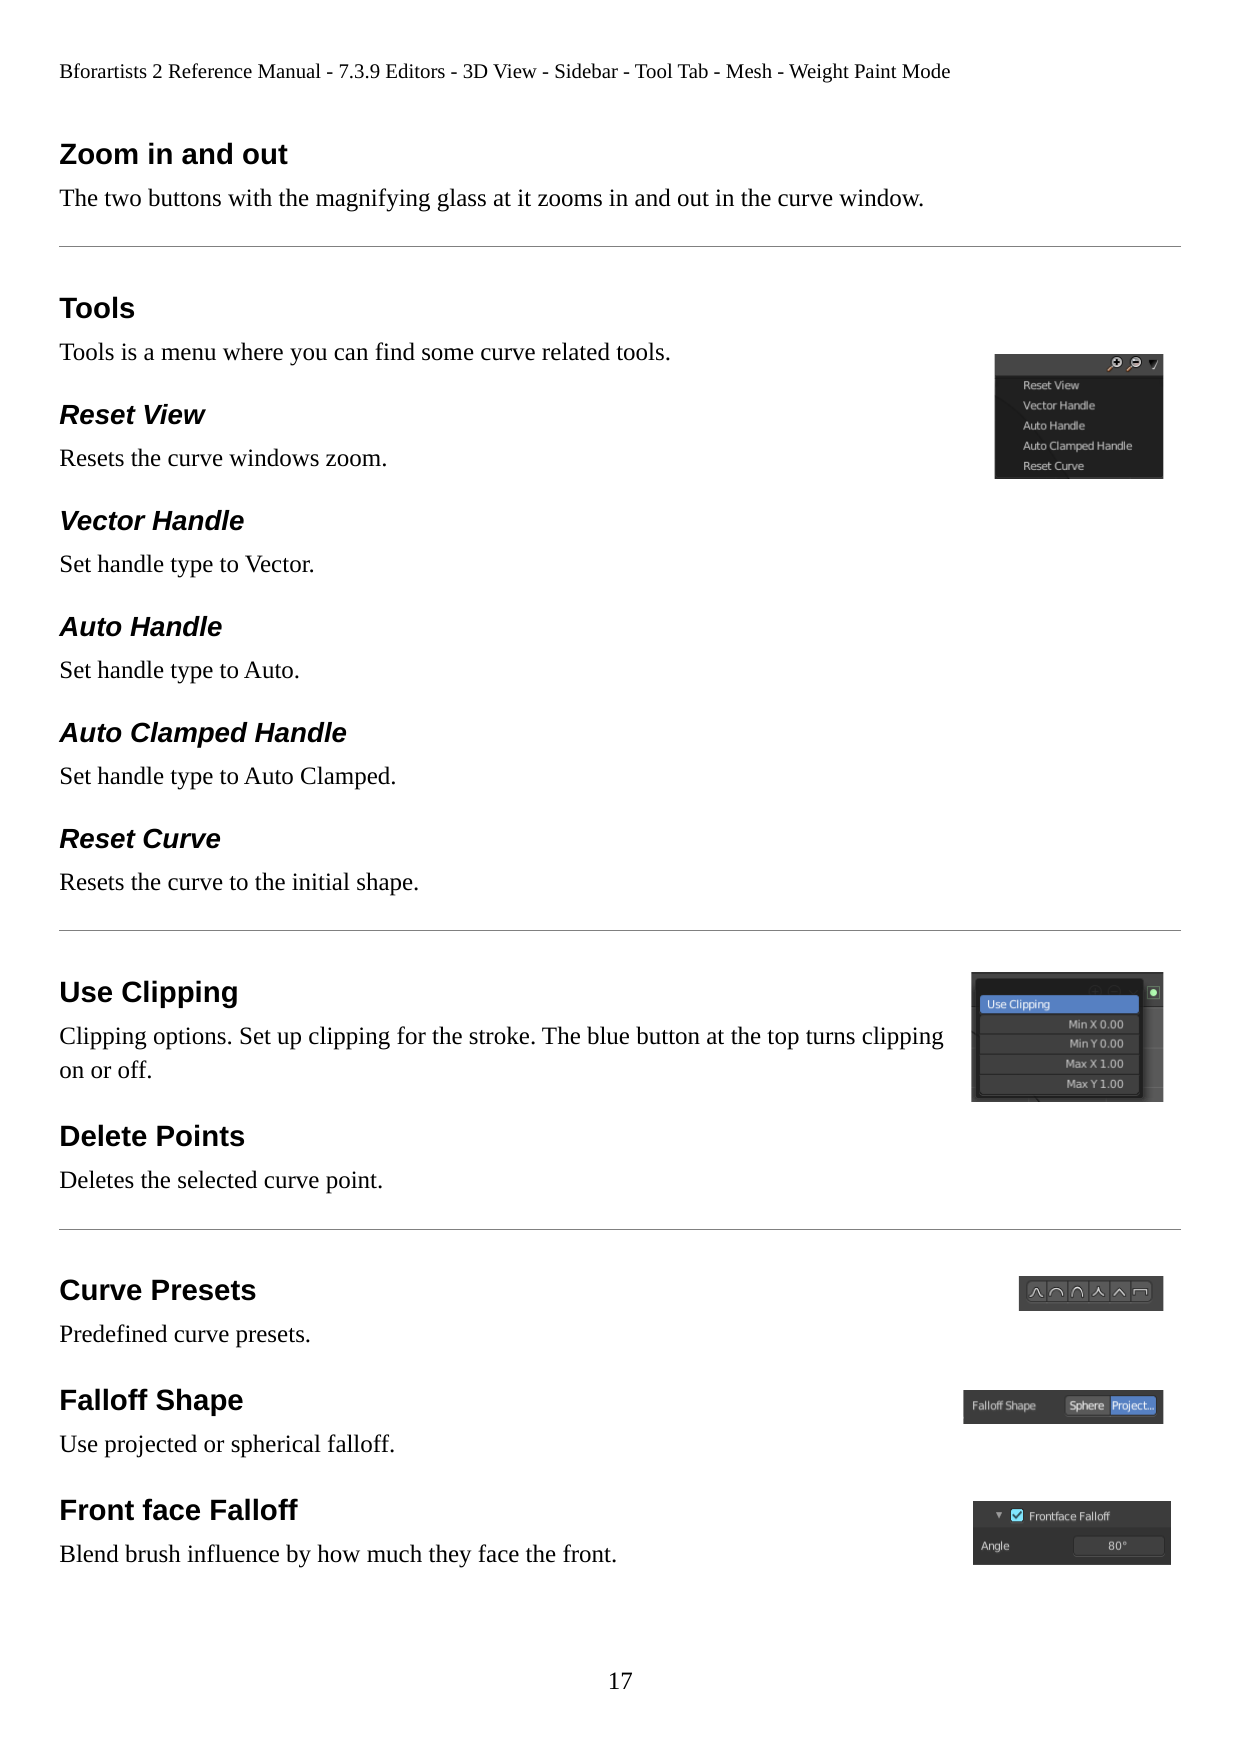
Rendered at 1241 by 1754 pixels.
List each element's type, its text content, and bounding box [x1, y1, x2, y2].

subtitle Zoom in and out [59, 137, 1181, 170]
picture [1018, 1276, 1164, 1311]
text Set handle type to Auto. [59, 655, 1181, 683]
subtitle Reset Curve [59, 822, 1181, 854]
text Resets the curve to the initial shape. [59, 867, 1181, 895]
text Deletes the selected curve point. [59, 1165, 1181, 1194]
text The two buttons with the magnifying glass at it zooms in and out in the curve window. [59, 183, 1181, 212]
subtitle Tools [59, 291, 1181, 324]
subtitle Auto Clamped Handle [59, 716, 1181, 748]
text Tools is a menu where you can find some curve related tools. [59, 337, 1181, 366]
picture [971, 972, 1164, 1102]
subtitle [1164, 398, 1181, 430]
picture [994, 354, 1164, 479]
subtitle Falloff Shape [59, 1383, 1181, 1417]
text Set handle type to Auto Clamped. [59, 761, 1181, 789]
text Resets the curve windows zoom. [59, 443, 994, 472]
text Predefined curve presets. [59, 1319, 1181, 1348]
picture [963, 1390, 1164, 1424]
subtitle Use Clipping [59, 974, 971, 1008]
subtitle Curve Presets [59, 1273, 1181, 1307]
subtitle Reset View [59, 398, 994, 430]
text Use projected or spherical falloff. [59, 1429, 1181, 1458]
subtitle Auto Handle [59, 610, 1181, 642]
subtitle Delete Points [59, 1119, 1181, 1153]
subtitle Front face Falloff [59, 1493, 1181, 1526]
text Set handle type to Vector. [59, 549, 1181, 578]
picture [973, 1501, 1171, 1565]
text Clipping options. Set up clipping for the stroke. The blue button at the top turns clipping on or off. [59, 1021, 971, 1084]
subtitle [1164, 974, 1181, 1008]
subtitle Vector Handle [59, 504, 1181, 536]
text Blend brush influence by how much they face the front. [59, 1539, 1181, 1568]
